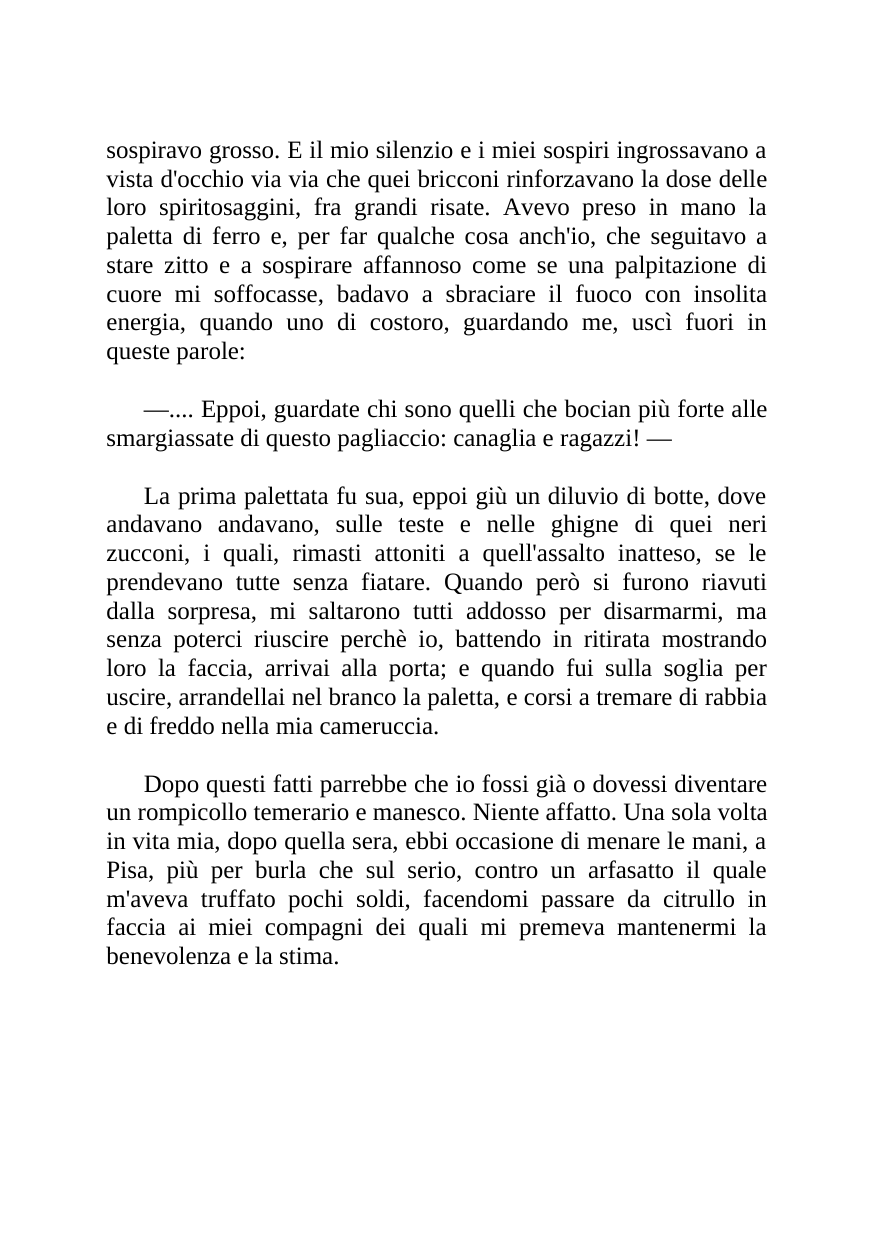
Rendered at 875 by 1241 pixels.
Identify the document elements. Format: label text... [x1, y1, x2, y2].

text Dopo questi fatti parrebbe che io fossi già o dovessi diventare un rompicollo temerario e manesco. Niente affatto. Una sola volta in vita mia, dopo quella sera, ebbi occasione di menare le mani, a Pisa, più per burla che sul serio, contro un arfasatto il quale m'aveva truffato pochi soldi, facendomi passare da citrullo in faccia ai miei compagni dei quali mi premeva mantenermi la benevolenza e la stima. [106, 769, 768, 970]
text sospiravo grosso. E il mio silenzio e i miei sospiri ingrossavano a vista d'occhio via via che quei bricconi rinforzavano la dose delle loro spiritosaggini, fra grandi risate. Avevo preso in mano la paletta di ferro e, per far qualche cosa anch'io, che seguitavo a stare zitto e a sospirare affannoso come se una palpitazione di cuore mi soffocasse, badavo a sbraciare il fuoco con insolita energia, quando uno di costoro, guardando me, uscì fuori in queste parole: [106, 135, 768, 365]
text —.... Eppoi, guardate chi sono quelli che bocian più forte alle smargiassate di questo pagliaccio: canaglia e ragazzi! — [106, 394, 768, 452]
text La prima palettata fu sua, eppoi giù un diluvio di botte, dove andavano andavano, sulle teste e nelle ghigne di quei neri zucconi, i quali, rimasti attoniti a quell'assalto inatteso, se le prendevano tutte senza fiatare. Quando però si furono riavuti dalla sorpresa, mi saltarono tutti addosso per disarmarmi, ma senza poterci riuscire perchè io, battendo in ritirata mostrando loro la faccia, arrivai alla porta; e quando fui sulla soglia per uscire, arrandellai nel branco la paletta, e corsi a tremare di rabbia e di freddo nella mia cameruccia. [106, 481, 768, 739]
